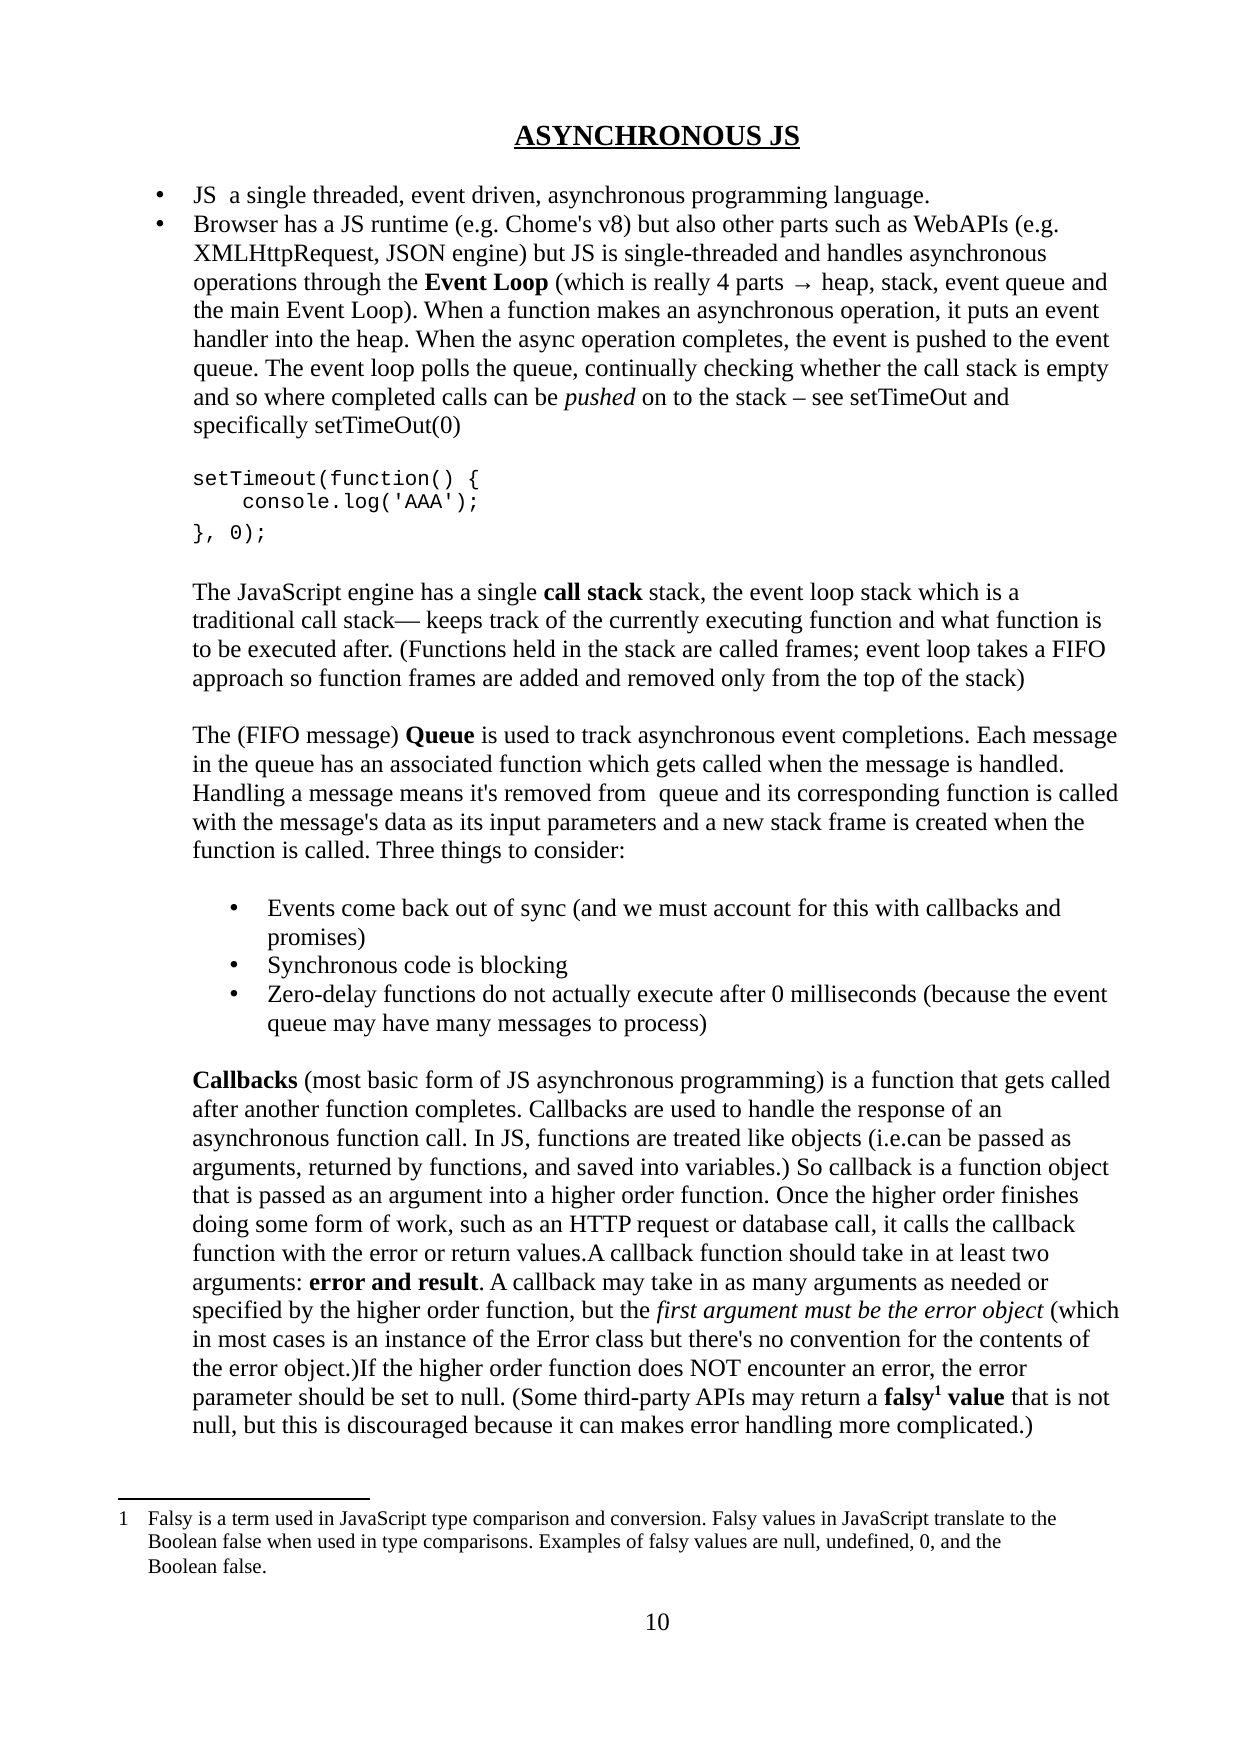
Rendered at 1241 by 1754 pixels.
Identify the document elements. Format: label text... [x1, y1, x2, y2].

text The (FIFO message) Queue is used to track asynchronous event completions. Each message in the queue has an associated function which gets called when the message is handled. Handling a message means it's removed from queue and its corresponding function is called with the message's data as its input parameters and a new stack frame is created when the function is called. Three things to consider: [192, 720, 1122, 864]
list Events come back out of sync (and we must account for this with callbacks and promises) [229, 893, 1122, 950]
list JS a single threaded, event driven, asynchronous programming language. [156, 180, 1122, 209]
text console.log('AAA'); [192, 492, 1122, 515]
text The JavaScript engine has a single call stack stack, the event loop stack which is a traditional call stack— keeps track of the currently executing function and what function is to be executed after. (Functions held in the stack are called frames; event loop takes a FIFO approach so function frames are added and removed only from the top of the stack) [192, 577, 1122, 692]
list Browser has a JS runtime (e.g. Chome's v8) but also other parts such as WebAPIs (e.g. XMLHttpRequest, JSON engine) but JS is single-threaded and handles asynchronous operations through the Event Loop (which is really 4 parts → heap, stack, event queue and the main Event Loop). When a function makes an asynchronous operation, it puts an event handler into the heap. When the async operation completes, the event is pushed to the event queue. The event loop polls the queue, continually checking whether the call stack is empty and so where completed calls can be pushed on to the stack – see setTimeOut and specifically setTimeOut(0) [156, 209, 1122, 439]
list Synchronous code is blocking [229, 950, 1122, 979]
text setTimeout(function() { [192, 468, 1122, 492]
text Callbacks (most basic form of JS asynchronous programming) is a function that gets called after another function completes. Callbacks are used to handle the response of an asynchronous function call. In JS, functions are treated like objects (i.e.can be passed as arguments, returned by functions, and saved into variables.) So callback is a function object that is passed as an argument into a higher order function. Once the higher order finishes doing some form of work, such as an HTTP request or database call, it calls the callback function with the error or return values.A callback function should take in at least two arguments: error and result. A callback may take in as many arguments as needed or specified by the higher order function, but the first argument must be the error object (which in most cases is an instance of the Error class but there's no convention for the contents of the error object.)If the higher order function does NOT encounter an error, the error parameter should be set to null. (Some third-party APIs may return a falsy value that is not null, but this is discouraged because it can makes error handling more complicated.) [192, 1065, 1122, 1439]
list Zero-delay functions do not actually execute after 0 milliseconds (because the event queue may have many messages to process) [229, 979, 1122, 1037]
text Falsy is a term used in JavaScript type comparison and conversion. Falsy values in JavaScript translate to the Boolean false when used in type comparisons. Examples of falsy values are null, undefined, 0, and the Boolean false. [118, 1505, 1122, 1578]
text }, 0); [192, 522, 1122, 546]
text ASYNCHRONOUS JS [192, 118, 1122, 152]
